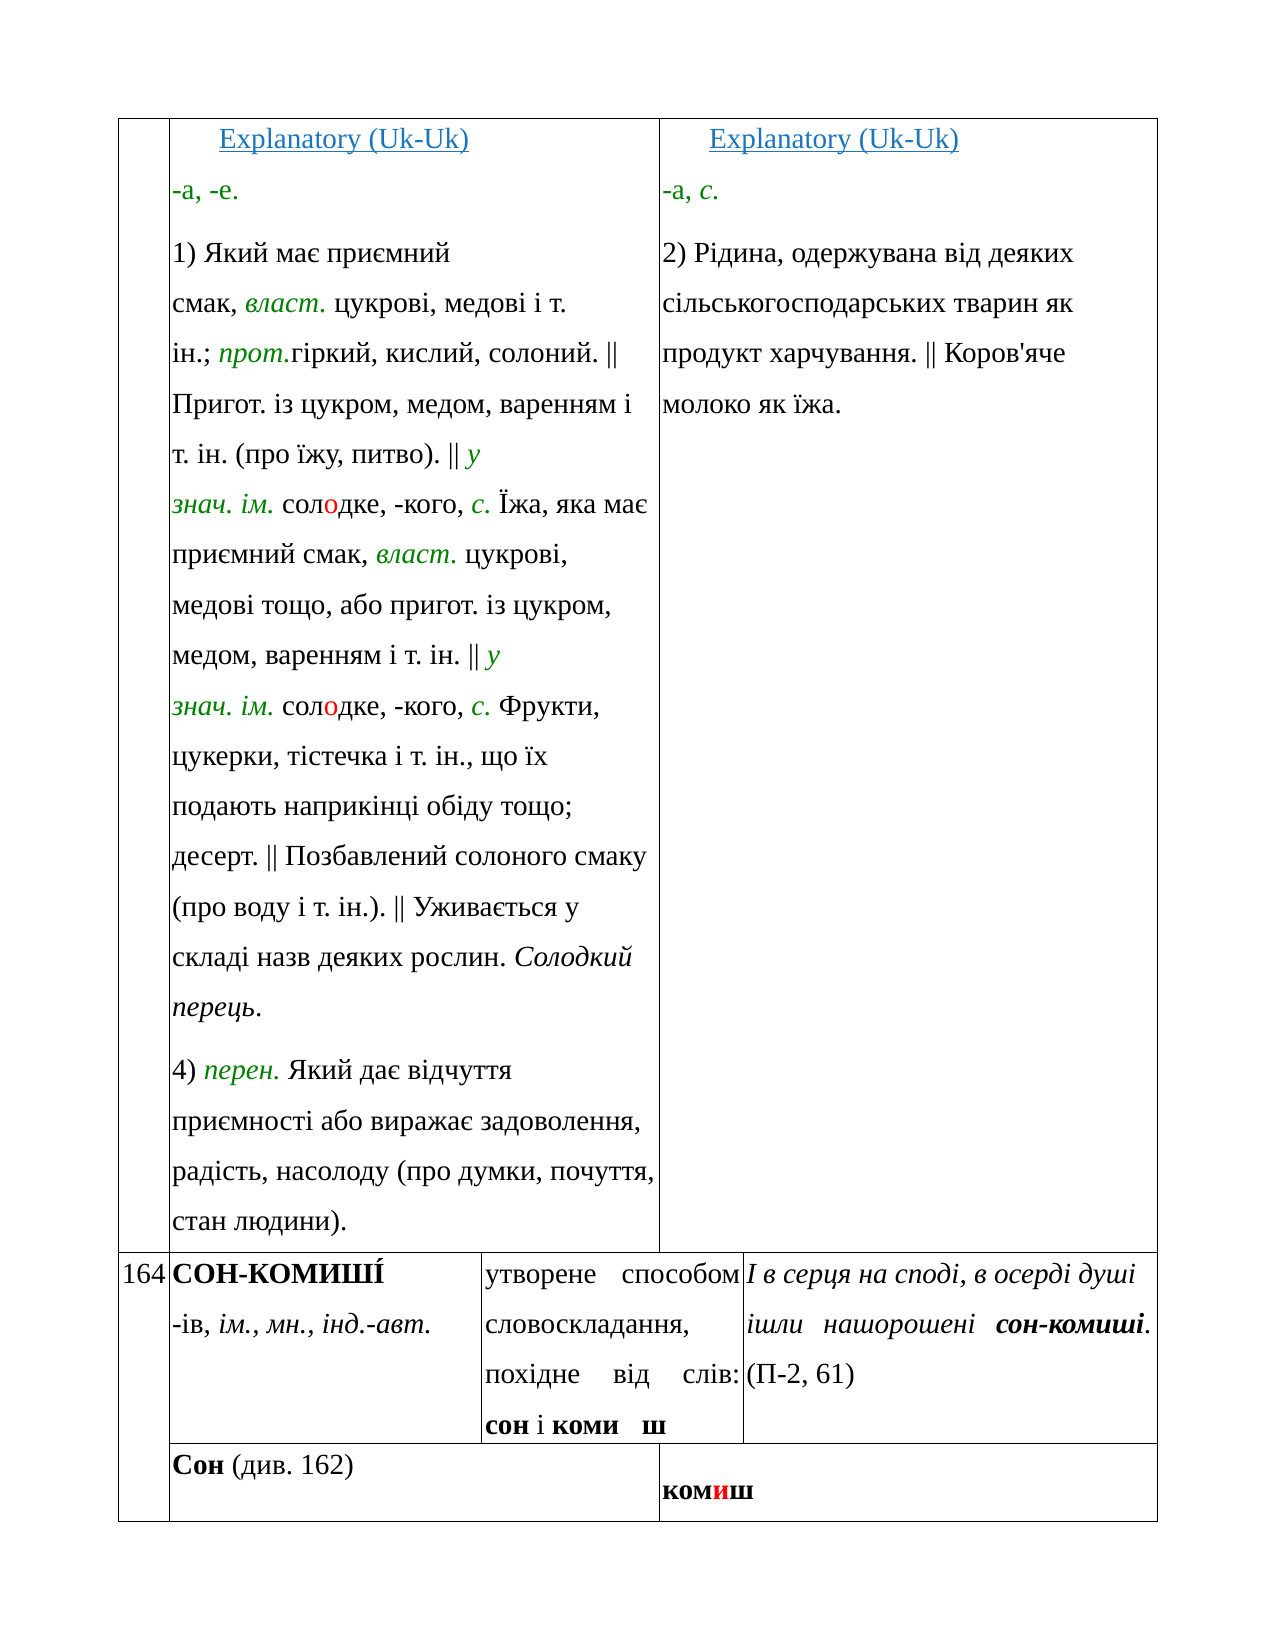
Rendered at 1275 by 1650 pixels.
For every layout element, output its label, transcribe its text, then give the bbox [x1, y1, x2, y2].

table_cell утворене способом словоскладання, похідне від слів: сон і комиш [482, 1253, 743, 1443]
table_cell 164 [119, 1253, 169, 1521]
table_cell [119, 119, 169, 1252]
table_cell Сон (див. 162) [170, 1444, 659, 1521]
table_cell Explanatory (Uk-Uk) -а, -е. 1) Який має приємний смак, власт. цукрові, медові і т. ін.; прот.гіркий, кислий, солоний. || Пригот. із цукром, медом, варенням і т. ін. (про їжу, питво). || у знач. ім. солодке, -кого, с. Їжа, яка має приємний смак, власт. цукрові, медові тощо, або пригот. із цукром, медом, варенням і т. ін. || у знач. ім. солодке, -кого, с. Фрукти, цукерки, тістечка і т. ін., що їх подають наприкінці обіду тощо; десерт. || Позбавлений солоного смаку (про воду і т. ін.). || Уживається у складі назв деяких рослин. Солодкий перець. 4) перен. Який дає відчуття приємності або виражає задоволення, радість, насолоду (про думки, почуття, стан людини). [170, 119, 659, 1252]
table_cell комиш [660, 1444, 1157, 1521]
table_cell Сон-комишí -ів, ім., мн., інд.-авт. [170, 1253, 481, 1443]
table_cell Explanatory (Uk-Uk) -а, с. 2) Рідина, одержувана від деяких сільськогосподарських тварин як продукт харчування. || Коров'яче молоко як їжа. [660, 119, 1157, 1252]
table_cell І в серця на споді, в осерді душі ішли нашорошені сон-комиші. (П‑2, 61) [744, 1253, 1157, 1443]
